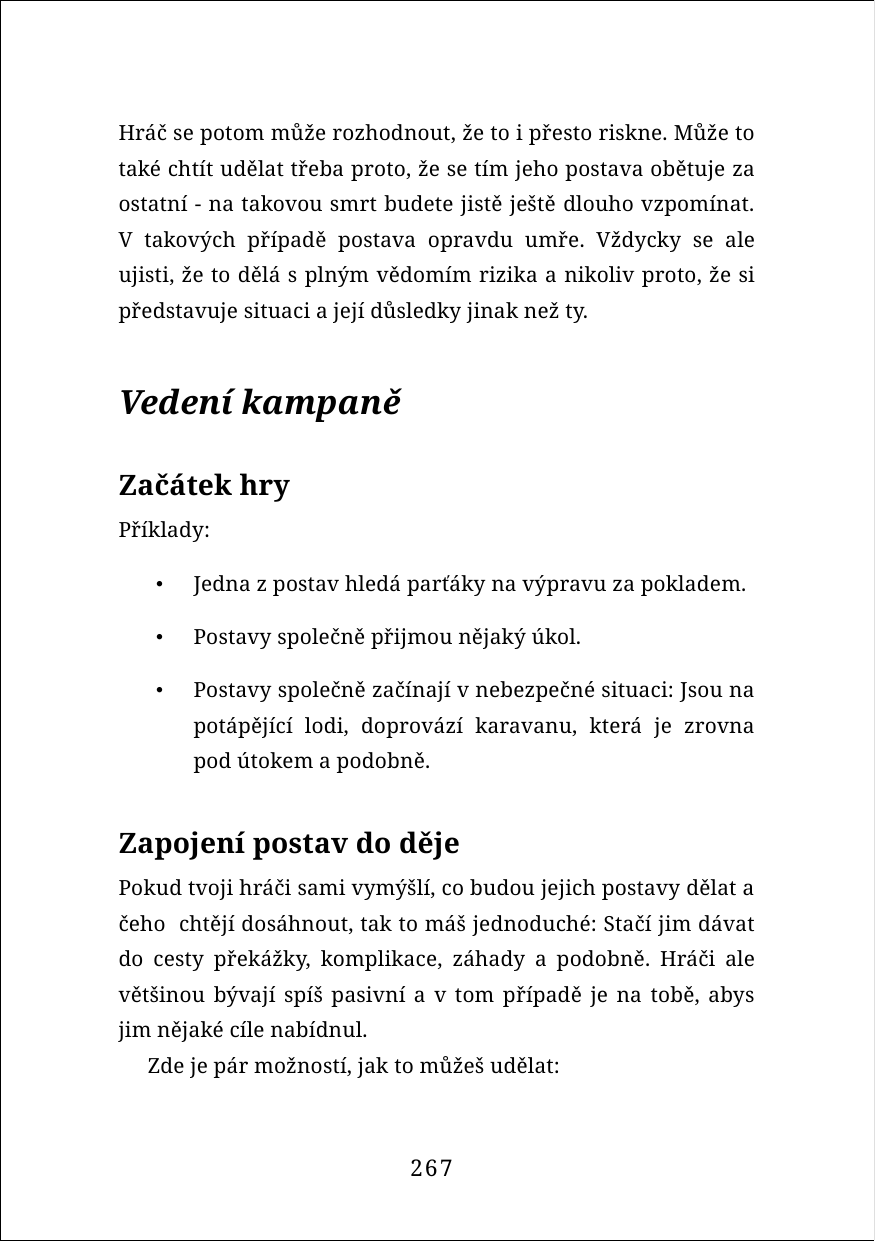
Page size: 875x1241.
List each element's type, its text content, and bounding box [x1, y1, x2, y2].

subtitle Vedení kampaně [118, 379, 756, 424]
text Příklady: [118, 516, 756, 544]
list Jedna z postav hledá parťáky na výpravu za pokladem. [156, 569, 756, 597]
text Hráč se potom může rozhodnout, že to i přesto riskne. Může to také chtít udělat třeba proto, že se tím jeho postava obětuje za ostatní - na takovou smrt budete jistě ještě dlouho vzpomínat. V takových případě postava opravdu umře. Vždycky se ale ujisti, že to dělá s plným vědomím rizika a nikoliv proto, že si představuje situaci a její důsledky jinak než ty. [118, 118, 756, 324]
text Pokud tvoji hráči sami vymýšlí, co budou jejich postavy dělat a čeho chtějí dosáhnout, tak to máš jednoduché: Stačí jim dávat do cesty překážky, komplikace, záhady a podobně. Hráči ale většinou bývají spíš pasivní a v tom případě je na tobě, abys jim nějaké cíle nabídnul. Zde je pár možností, jak to můžeš udělat: [118, 873, 756, 1079]
list Postavy společně začínají v nebezpečné situaci: Jsou na potápějící lodi, doprovází karavanu, která je zrovna pod útokem a podobně. [156, 675, 756, 775]
subtitle Začátek hry [118, 465, 756, 504]
subtitle Zapojení postav do děje [118, 823, 756, 861]
list Postavy společně přijmou nějaký úkol. [156, 622, 756, 650]
